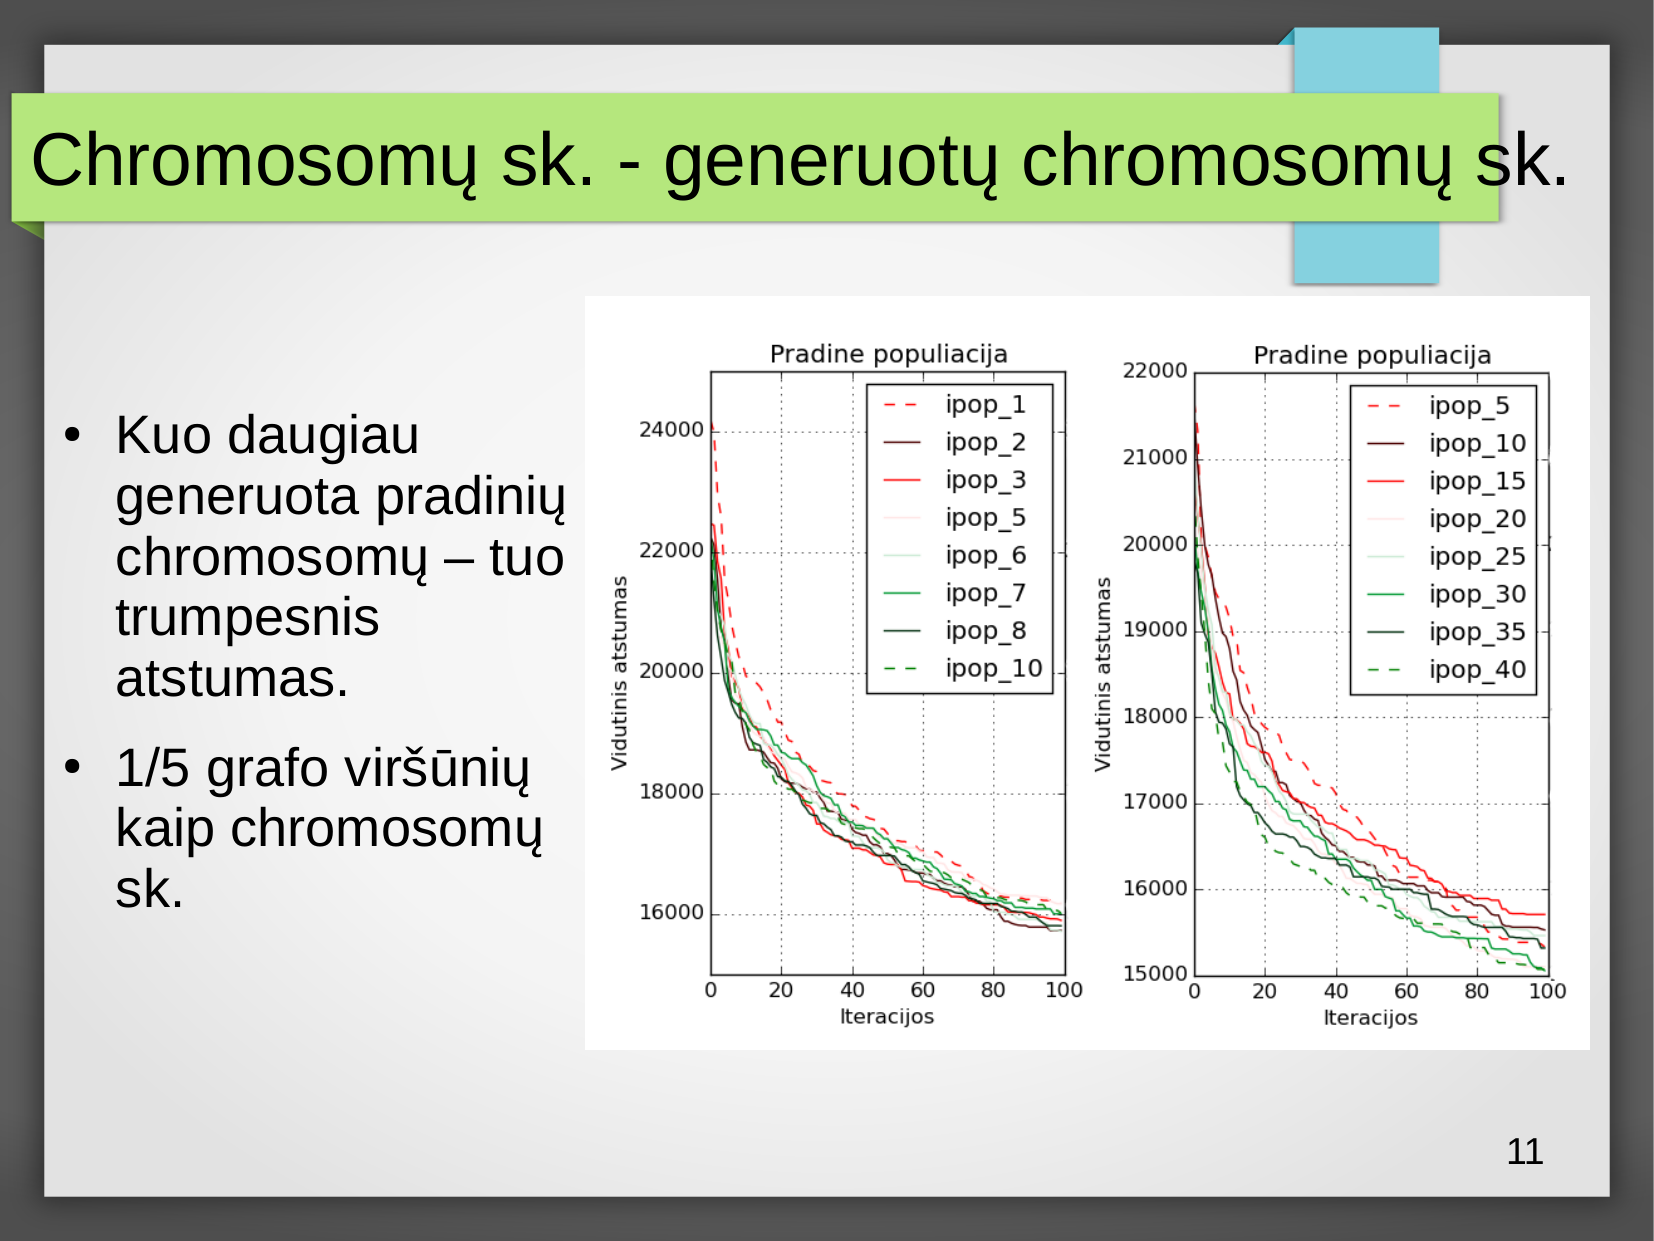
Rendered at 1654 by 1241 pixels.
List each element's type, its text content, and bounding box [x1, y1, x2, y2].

picture [0, 0, 1654, 1241]
list Kuo daugiau generuota pradinių chromosomų – tuo trumpesnis atstumas. 1/5 grafo viršūnių kaip chromosomų sk. [45, 405, 571, 1017]
text_box [1491, 1122, 1654, 1194]
title Chromosomų sk. - generuotų chromosomų sk. [30, 99, 1591, 219]
